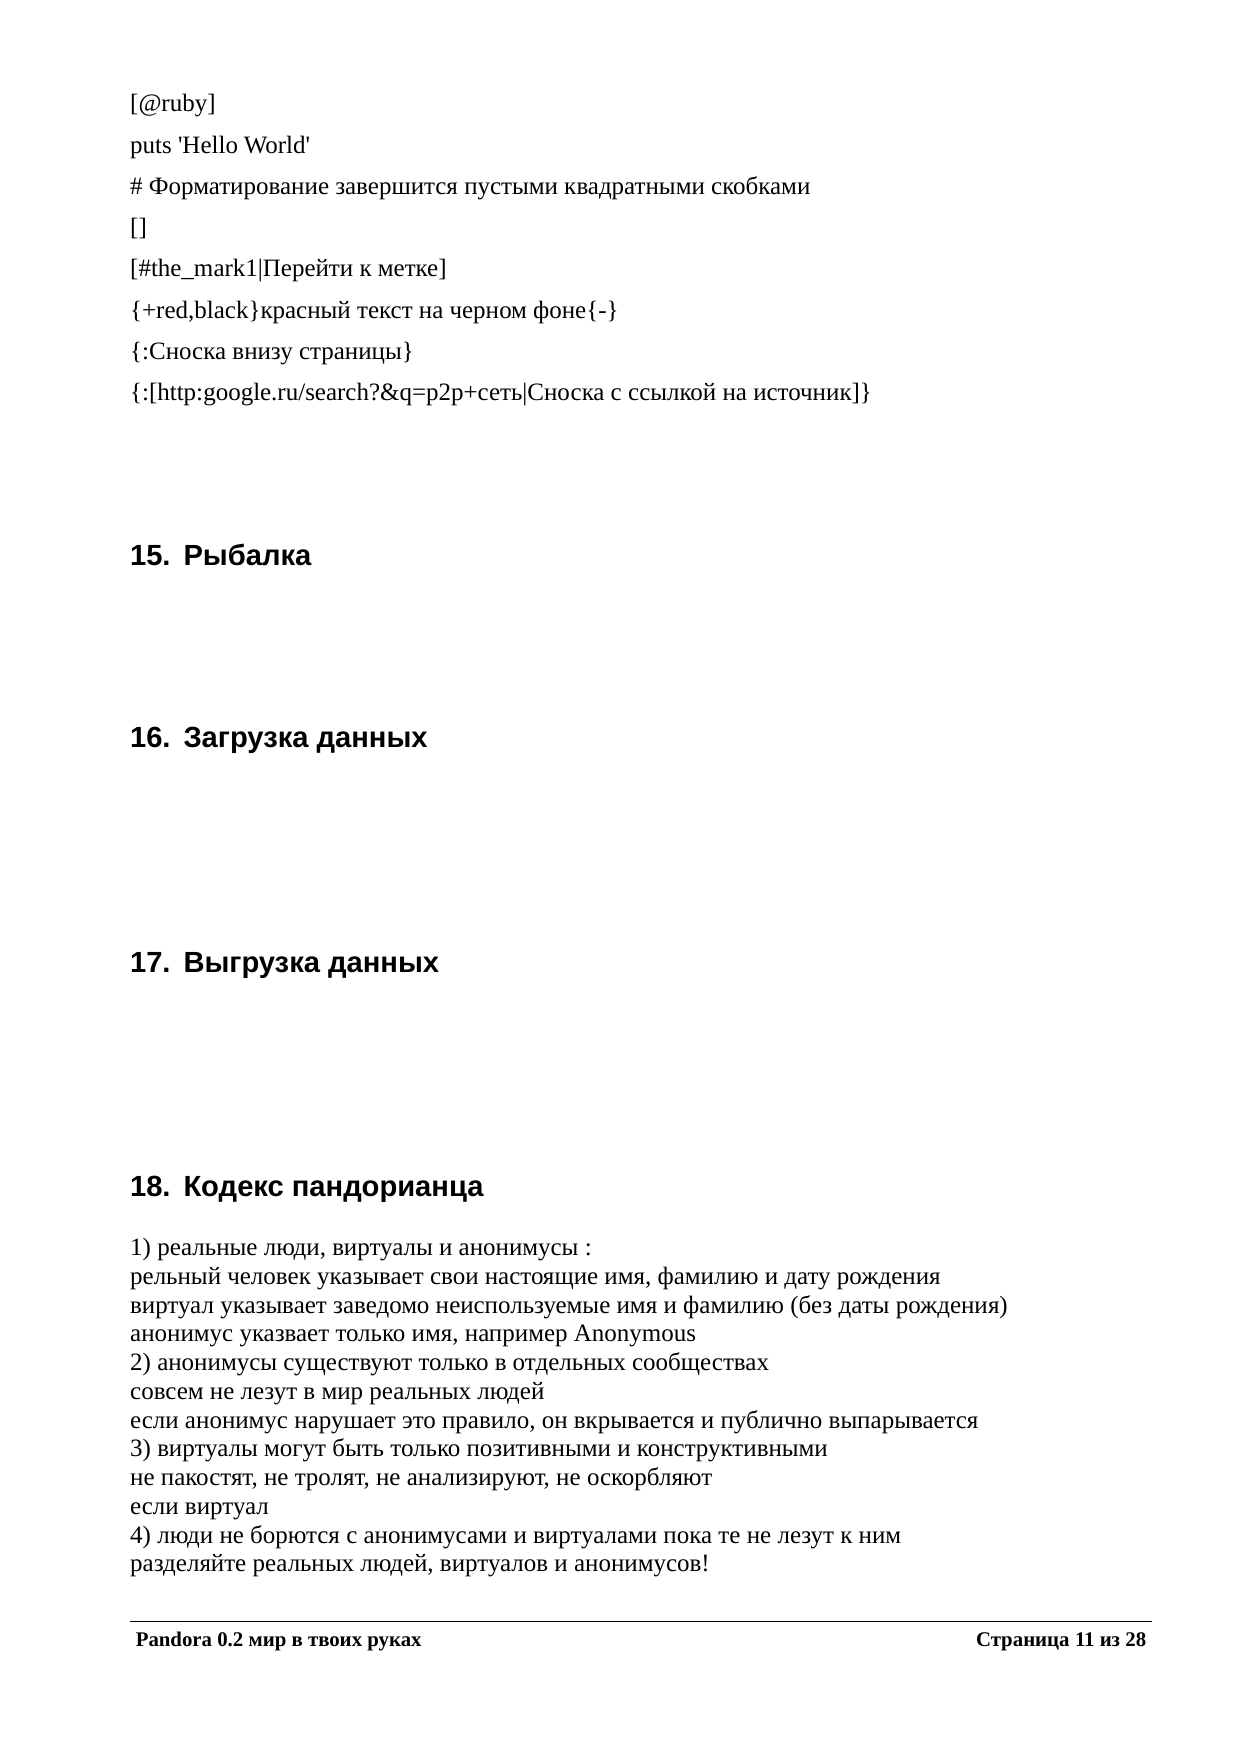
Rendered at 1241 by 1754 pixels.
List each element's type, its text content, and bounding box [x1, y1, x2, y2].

text совсем не лезут в мир реальных людей [130, 1376, 1152, 1405]
text {:Сноска внизу страницы} [130, 336, 1152, 365]
text [@ruby] [130, 88, 1152, 117]
text 2) анонимусы существуют только в отдельных сообществах [130, 1347, 1152, 1376]
text puts 'Hello World' [130, 130, 1152, 158]
text виртуал указывает заведомо неиспользуемые имя и фамилию (без даты рождения) [130, 1290, 1152, 1318]
text анонимус указвает только имя, например Anonymous [130, 1318, 1152, 1347]
subtitle Загрузка данных [130, 721, 1152, 754]
text разделяйте реальных людей, виртуалов и анонимусов! [130, 1548, 1152, 1577]
text # Форматирование завершится пустыми квадратными скобками [130, 171, 1152, 200]
subtitle Кодекс пандорианца [130, 1169, 1152, 1202]
text {+red,black}красный текст на черном фоне{-} [130, 295, 1152, 323]
text [] [130, 212, 1152, 241]
text рельный человек указывает свои настоящие имя, фамилию и дату рождения [130, 1261, 1152, 1290]
text 3) виртуалы могут быть только позитивными и конструктивными [130, 1433, 1152, 1462]
text 1) реальные люди, виртуалы и анонимусы : [130, 1232, 1152, 1261]
subtitle Рыбалка [130, 538, 1152, 571]
text [#the_mark1|Перейти к метке] [130, 253, 1152, 282]
text {:[http:google.ru/search?&q=p2p+сеть|Сноска с ссылкой на источник]} [130, 377, 1152, 406]
text 4) люди не борются с анонимусами и виртуалами пока те не лезут к ним [130, 1520, 1152, 1548]
text если виртуал [130, 1491, 1152, 1520]
text не пакостят, не тролят, не анализируют, не оскорбляют [130, 1462, 1152, 1491]
text если анонимус нарушает это правило, он вкрывается и публично выпарывается [130, 1405, 1152, 1433]
subtitle Выгрузка данных [130, 944, 1152, 978]
